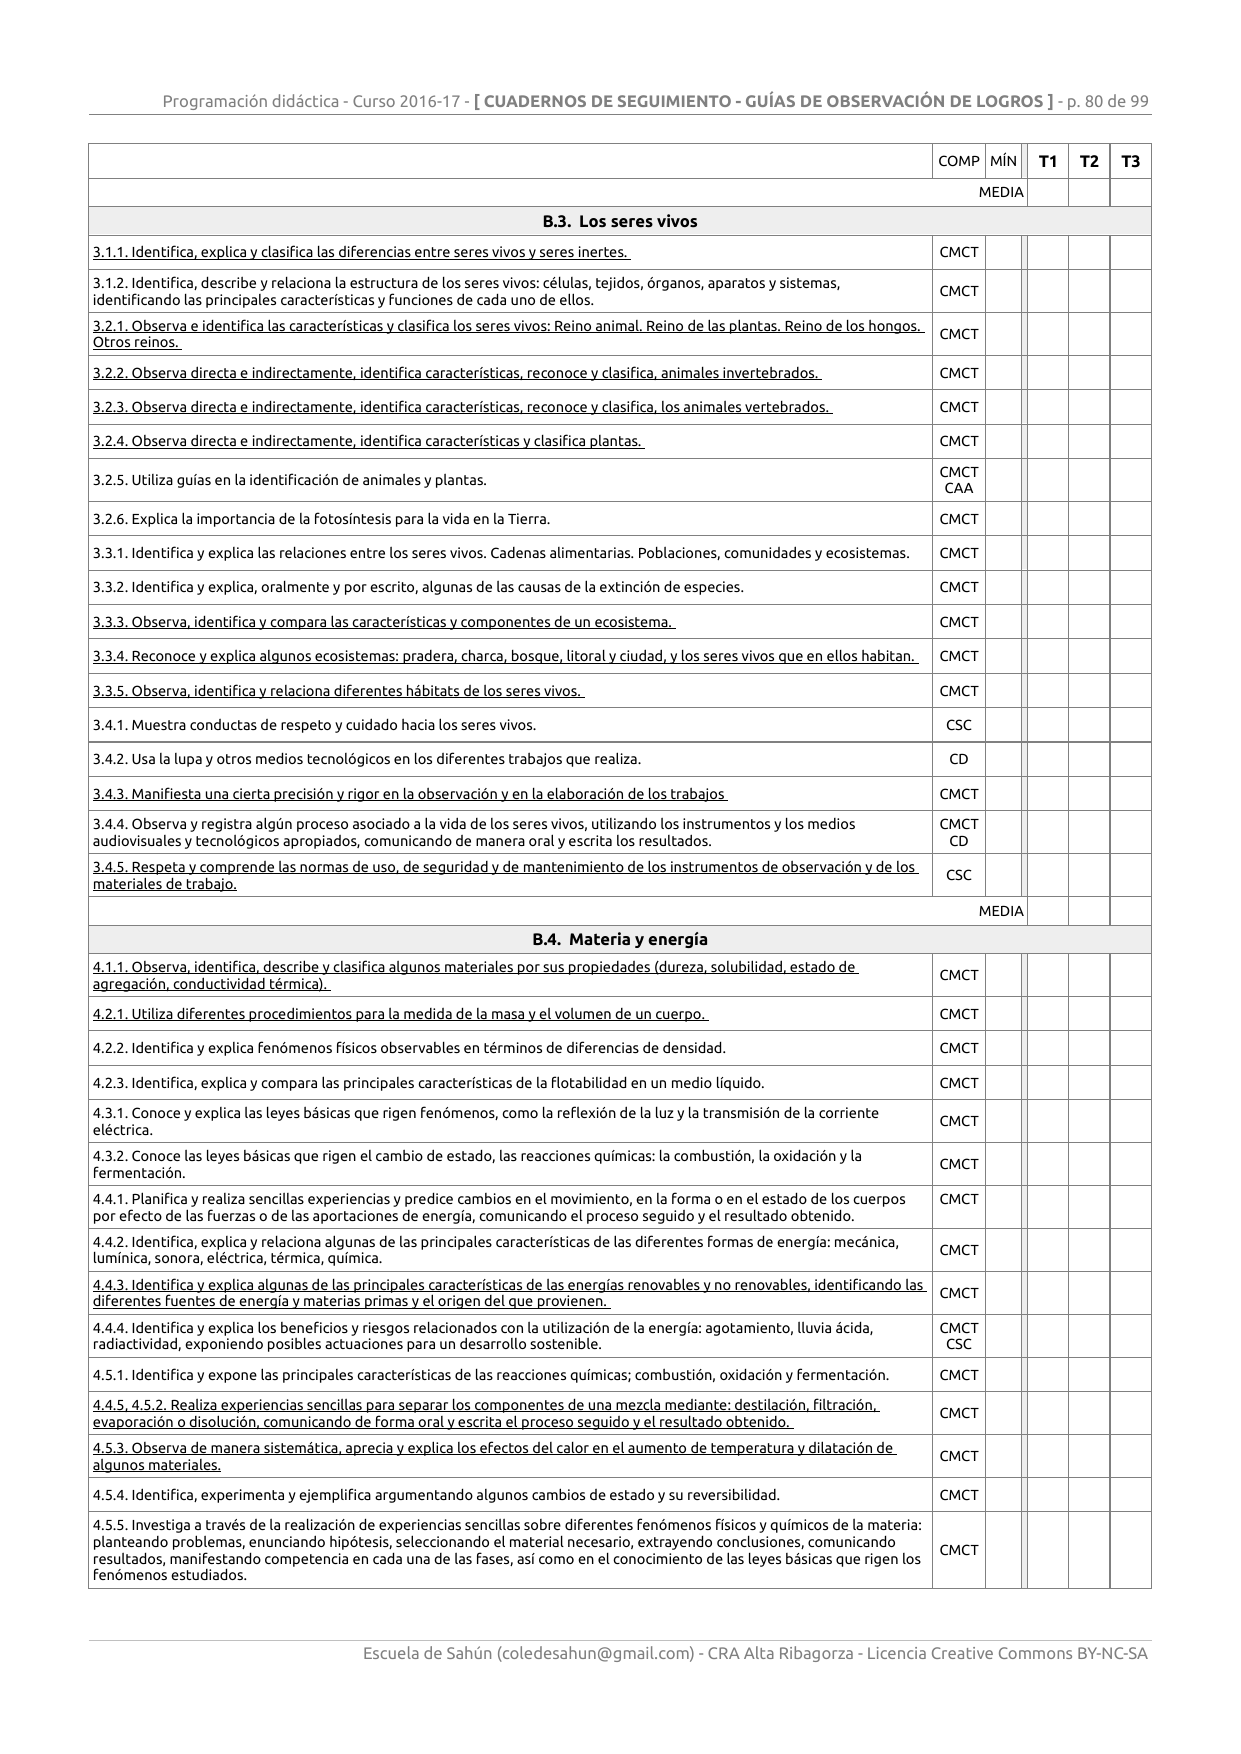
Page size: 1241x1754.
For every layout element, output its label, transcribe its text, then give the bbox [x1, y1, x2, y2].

table_cell [986, 954, 1021, 996]
table_cell [1069, 313, 1109, 355]
table_cell [1069, 1031, 1109, 1065]
table_cell [986, 1478, 1021, 1511]
table_cell [1069, 536, 1109, 569]
table_cell [986, 1229, 1021, 1271]
table_cell 4.5.4. Identifica, experimenta y ejemplifica argumentando algunos cambios de estado y su reversibilidad. [89, 1478, 932, 1511]
table_cell [1111, 1512, 1151, 1588]
table_cell CMCT [933, 425, 985, 458]
table_cell 3.3.4. Reconoce y explica algunos ecosistemas: pradera, charca, bosque, litoral y ciudad, y los seres vivos que en ellos habitan. [89, 639, 932, 673]
table_cell [1111, 536, 1151, 569]
table_cell CMCT CD [933, 811, 985, 853]
table_cell CMCT [933, 1358, 985, 1391]
table_cell 4.2.2. Identifica y explica fenómenos físicos observables en términos de diferencias de densidad. [89, 1031, 932, 1065]
table_cell [1028, 1100, 1068, 1142]
table_cell [986, 1031, 1021, 1065]
table_cell [1028, 854, 1068, 896]
table_cell [1028, 1358, 1068, 1391]
table_cell CMCT [933, 1512, 985, 1588]
table_cell [1111, 425, 1151, 458]
table_cell [1022, 639, 1027, 673]
table_cell [1069, 1143, 1109, 1185]
table_cell CMCT [933, 997, 985, 1030]
table_cell [1111, 674, 1151, 707]
table_cell [1028, 1229, 1068, 1271]
table_cell [986, 270, 1021, 312]
table_cell 3.2.6. Explica la importancia de la fotosíntesis para la vida en la Tierra. [89, 502, 932, 535]
table_cell [986, 571, 1021, 604]
table_cell [986, 356, 1021, 389]
table_cell [1111, 390, 1151, 423]
table_cell [1069, 179, 1109, 206]
table_cell CMCT [933, 1100, 985, 1142]
table_cell [986, 777, 1021, 810]
table_cell [1022, 459, 1027, 501]
table_cell [1022, 811, 1027, 853]
table_cell [1028, 571, 1068, 604]
table_cell [986, 1392, 1021, 1434]
table_cell [1028, 708, 1068, 741]
table_cell MEDIA [89, 179, 1027, 206]
table_cell [1111, 1143, 1151, 1185]
table_cell [1028, 639, 1068, 673]
table_cell [1111, 1186, 1151, 1228]
table_cell 4.2.3. Identifica, explica y compara las principales características de la flotabilidad en un medio líquido. [89, 1066, 932, 1099]
table_cell [1069, 1478, 1109, 1511]
table_cell [1028, 459, 1068, 501]
table_cell 3.2.2. Observa directa e indirectamente, identifica características, reconoce y clasifica, animales invertebrados. [89, 356, 932, 389]
table_cell [1028, 313, 1068, 355]
table_cell CMCT [933, 1435, 985, 1477]
table_cell 4.4.4. Identifica y explica los beneficios y riesgos relacionados con la utilización de la energía: agotamiento, lluvia ácida, radiactividad, exponiendo posibles actuaciones para un desarrollo sostenible. [89, 1315, 932, 1357]
table_cell [1069, 674, 1109, 707]
table_cell 4.5.1. Identifica y expone las principales características de las reacciones químicas; combustión, oxidación y fermentación. [89, 1358, 932, 1391]
table_cell 4.3.1. Conoce y explica las leyes básicas que rigen fenómenos, como la reflexión de la luz y la transmisión de la corriente eléctrica. [89, 1100, 932, 1142]
table_cell [986, 1272, 1021, 1314]
table_cell [1022, 997, 1027, 1030]
table_cell CMCT [933, 1143, 985, 1185]
table_cell [1069, 571, 1109, 604]
table_cell [1111, 1100, 1151, 1142]
table_cell B.4. Materia y energía [89, 926, 1151, 953]
table_cell [1028, 1435, 1068, 1477]
table_cell [986, 997, 1021, 1030]
table_cell CMCT [933, 777, 985, 810]
table_cell 4.5.3. Observa de manera sistemática, aprecia y explica los efectos del calor en el aumento de temperatura y dilatación de algunos materiales. [89, 1435, 932, 1477]
table_cell [1111, 605, 1151, 638]
table_cell [986, 236, 1021, 269]
table_cell [1022, 1392, 1027, 1434]
table_cell 3.2.4. Observa directa e indirectamente, identifica características y clasifica plantas. [89, 425, 932, 458]
table_cell [1028, 1272, 1068, 1314]
table_cell [1111, 639, 1151, 673]
table_header T1 [1028, 144, 1068, 177]
table_cell [1022, 1478, 1027, 1511]
table_cell CMCT [933, 1478, 985, 1511]
table_cell [1028, 605, 1068, 638]
table_cell [1028, 811, 1068, 853]
table_cell [1022, 390, 1027, 423]
table_cell [1069, 1229, 1109, 1271]
table_cell CMCT [933, 270, 985, 312]
table_cell [1111, 1031, 1151, 1065]
table_cell CMCT [933, 390, 985, 423]
table_cell [1022, 743, 1027, 776]
table_cell CMCT [933, 639, 985, 673]
table_cell 3.2.3. Observa directa e indirectamente, identifica características, reconoce y clasifica, los animales vertebrados. [89, 390, 932, 423]
table_cell [1028, 1186, 1068, 1228]
table_cell [986, 639, 1021, 673]
table_cell [986, 1315, 1021, 1357]
table_cell [1028, 236, 1068, 269]
table_cell [1069, 897, 1109, 924]
table_cell 3.3.3. Observa, identifica y compara las características y componentes de un ecosistema. [89, 605, 932, 638]
table_cell 4.5.5. Investiga a través de la realización de experiencias sencillas sobre diferentes fenómenos físicos y químicos de la materia: planteando problemas, enunciando hipótesis, seleccionando el material necesario, extrayendo conclusiones, comunicando resultados, manifestando competencia en cada una de las fases, así como en el conocimiento de las leyes básicas que rigen los fenómenos estudiados. [89, 1512, 932, 1588]
table_cell [1111, 997, 1151, 1030]
table_cell B.3. Los seres vivos [89, 207, 1151, 234]
table_cell 3.4.4. Observa y registra algún proceso asociado a la vida de los seres vivos, utilizando los instrumentos y los medios audiovisuales y tecnológicos apropiados, comunicando de manera oral y escrita los resultados. [89, 811, 932, 853]
table_cell [1022, 236, 1027, 269]
table_cell 3.1.2. Identifica, describe y relaciona la estructura de los seres vivos: células, tejidos, órganos, aparatos y sistemas, identificando las principales características y funciones de cada uno de ellos. [89, 270, 932, 312]
table_cell [986, 1512, 1021, 1588]
table_header T3 [1111, 144, 1151, 177]
table_cell [986, 459, 1021, 501]
table_header T2 [1069, 144, 1109, 177]
table_cell [1028, 1066, 1068, 1099]
table_cell [986, 390, 1021, 423]
table_cell [1111, 777, 1151, 810]
table_cell [1111, 954, 1151, 996]
table_cell CMCT [933, 1272, 985, 1314]
table_cell [986, 708, 1021, 741]
table_cell [1069, 502, 1109, 535]
table_cell [1069, 1392, 1109, 1434]
table_cell [1028, 743, 1068, 776]
table_cell [1022, 502, 1027, 535]
table_cell [1111, 356, 1151, 389]
table_cell [1022, 1229, 1027, 1271]
table_cell 4.4.5, 4.5.2. Realiza experiencias sencillas para separar los componentes de una mezcla mediante: destilación, filtración, evaporación o disolución, comunicando de forma oral y escrita el proceso seguido y el resultado obtenido. [89, 1392, 932, 1434]
table_cell [1022, 571, 1027, 604]
table_cell [1028, 425, 1068, 458]
table_cell [1028, 1478, 1068, 1511]
table_cell [1069, 811, 1109, 853]
table_cell [986, 854, 1021, 896]
table_cell [1069, 356, 1109, 389]
table_cell [1022, 1272, 1027, 1314]
table_cell CMCT [933, 536, 985, 569]
table_cell [1022, 1315, 1027, 1357]
table_header [89, 144, 932, 177]
table_cell [1111, 236, 1151, 269]
table_cell [1028, 1315, 1068, 1357]
table_cell [1022, 708, 1027, 741]
table_cell [1028, 1512, 1068, 1588]
table_cell [1111, 1229, 1151, 1271]
table_cell CMCT CSC [933, 1315, 985, 1357]
table_cell [1069, 708, 1109, 741]
table_cell 3.3.1. Identifica y explica las relaciones entre los seres vivos. Cadenas alimentarias. Poblaciones, comunidades y ecosistemas. [89, 536, 932, 569]
table_cell CMCT [933, 502, 985, 535]
table_cell [1111, 1272, 1151, 1314]
table_cell [1069, 1100, 1109, 1142]
table_cell 3.3.2. Identifica y explica, oralmente y por escrito, algunas de las causas de la extinción de especies. [89, 571, 932, 604]
table_cell [1069, 236, 1109, 269]
table_cell 4.2.1. Utiliza diferentes procedimientos para la medida de la masa y el volumen de un cuerpo. [89, 997, 932, 1030]
table_header MÍN [986, 144, 1021, 177]
table_cell CMCT [933, 1066, 985, 1099]
table_cell 3.4.2. Usa la lupa y otros medios tecnológicos en los diferentes trabajos que realiza. [89, 743, 932, 776]
table_cell [1022, 674, 1027, 707]
table_cell [986, 1186, 1021, 1228]
table_cell [1022, 536, 1027, 569]
table_cell [1022, 854, 1027, 896]
table_cell [1069, 390, 1109, 423]
table_cell [986, 536, 1021, 569]
table_cell [1111, 708, 1151, 741]
table_cell CSC [933, 708, 985, 741]
table_cell [1111, 1066, 1151, 1099]
table_cell 3.2.5. Utiliza guías en la identificación de animales y plantas. [89, 459, 932, 501]
table_cell [1111, 502, 1151, 535]
table_cell 4.4.3. Identifica y explica algunas de las principales características de las energías renovables y no renovables, identificando las diferentes fuentes de energía y materias primas y el origen del que provienen. [89, 1272, 932, 1314]
table_cell [1111, 1392, 1151, 1434]
table_cell [1111, 811, 1151, 853]
table_cell CMCT [933, 605, 985, 638]
table_cell [986, 1143, 1021, 1185]
table_cell [1028, 356, 1068, 389]
table_cell [1069, 1358, 1109, 1391]
table_cell CMCT [933, 356, 985, 389]
table_cell 3.2.1. Observa e identifica las características y clasifica los seres vivos: Reino animal. Reino de las plantas. Reino de los hongos. Otros reinos. [89, 313, 932, 355]
table_cell CMCT [933, 674, 985, 707]
table_cell [986, 1100, 1021, 1142]
table_cell MEDIA [89, 897, 1027, 924]
table_cell [1022, 313, 1027, 355]
table_cell [1022, 1066, 1027, 1099]
table_cell 4.3.2. Conoce las leyes básicas que rigen el cambio de estado, las reacciones químicas: la combustión, la oxidación y la fermentación. [89, 1143, 932, 1185]
table_cell [1028, 1031, 1068, 1065]
table_cell [1111, 1478, 1151, 1511]
table_cell [1028, 954, 1068, 996]
table_cell [1111, 1358, 1151, 1391]
table_cell [1111, 571, 1151, 604]
table_cell [1028, 674, 1068, 707]
table_cell 3.1.1. Identifica, explica y clasifica las diferencias entre seres vivos y seres inertes. [89, 236, 932, 269]
table_cell CMCT [933, 1392, 985, 1434]
table_cell [1111, 743, 1151, 776]
table_cell [1069, 1435, 1109, 1477]
table_cell [986, 811, 1021, 853]
table_cell [1028, 502, 1068, 535]
table_cell CMCT [933, 313, 985, 355]
table_header [1022, 144, 1027, 177]
table_cell [1022, 1435, 1027, 1477]
table_cell 3.4.5. Respeta y comprende las normas de uso, de seguridad y de mantenimiento de los instrumentos de observación y de los materiales de trabajo. [89, 854, 932, 896]
table_cell [1111, 897, 1151, 924]
table_cell [1069, 425, 1109, 458]
table_cell 4.4.1. Planifica y realiza sencillas experiencias y predice cambios en el movimiento, en la forma o en el estado de los cuerpos por efecto de las fuerzas o de las aportaciones de energía, comunicando el proceso seguido y el resultado obtenido. [89, 1186, 932, 1228]
table_cell 4.1.1. Observa, identifica, describe y clasifica algunos materiales por sus propiedades (dureza, solubilidad, estado de agregación, conductividad térmica). [89, 954, 932, 996]
table_cell [1069, 459, 1109, 501]
table_cell [1022, 1143, 1027, 1185]
table_cell [1111, 179, 1151, 206]
table_header COMP [933, 144, 985, 177]
table_cell [1069, 997, 1109, 1030]
table_cell [1069, 777, 1109, 810]
table_cell [1022, 777, 1027, 810]
table_cell [986, 1435, 1021, 1477]
table_cell [1069, 743, 1109, 776]
table_cell [1111, 854, 1151, 896]
table_cell [1022, 1100, 1027, 1142]
table_cell [1022, 425, 1027, 458]
table_cell [1069, 1066, 1109, 1099]
table_cell [1069, 605, 1109, 638]
table_cell [986, 1358, 1021, 1391]
table_cell CMCT [933, 1186, 985, 1228]
table_cell CMCT [933, 1031, 985, 1065]
table_cell [986, 674, 1021, 707]
table_cell [1069, 1186, 1109, 1228]
table_cell CSC [933, 854, 985, 896]
table_cell CMCT [933, 1229, 985, 1271]
table_cell [1069, 1512, 1109, 1588]
table_cell [986, 1066, 1021, 1099]
table_cell [1022, 954, 1027, 996]
table_cell [1028, 777, 1068, 810]
table_cell [1069, 1315, 1109, 1357]
table_cell [1028, 997, 1068, 1030]
table_cell [1069, 954, 1109, 996]
table_cell CMCT [933, 571, 985, 604]
table_cell [1028, 897, 1068, 924]
table_cell CMCT CAA [933, 459, 985, 501]
table_cell [1111, 459, 1151, 501]
table_cell [1069, 270, 1109, 312]
table_cell 3.3.5. Observa, identifica y relaciona diferentes hábitats de los seres vivos. [89, 674, 932, 707]
table_cell [1028, 1392, 1068, 1434]
table_cell [986, 313, 1021, 355]
table_cell [1069, 854, 1109, 896]
table_cell 3.4.1. Muestra conductas de respeto y cuidado hacia los seres vivos. [89, 708, 932, 741]
table_cell [1022, 1512, 1027, 1588]
table_cell [1111, 270, 1151, 312]
table_cell [1111, 1315, 1151, 1357]
table_cell [1022, 1186, 1027, 1228]
table_cell [1028, 390, 1068, 423]
table_cell [1022, 1358, 1027, 1391]
table_cell [1069, 1272, 1109, 1314]
table_cell CMCT [933, 954, 985, 996]
table_cell [1022, 605, 1027, 638]
table_cell [1022, 270, 1027, 312]
table_cell [986, 425, 1021, 458]
table_cell [986, 605, 1021, 638]
table_cell [1111, 313, 1151, 355]
table_cell [1111, 1435, 1151, 1477]
table_cell [1028, 1143, 1068, 1185]
table_cell [1028, 270, 1068, 312]
table_cell [986, 502, 1021, 535]
table_cell 4.4.2. Identifica, explica y relaciona algunas de las principales características de las diferentes formas de energía: mecánica, lumínica, sonora, eléctrica, térmica, química. [89, 1229, 932, 1271]
table_cell CMCT [933, 236, 985, 269]
table_cell CD [933, 743, 985, 776]
table_cell [986, 743, 1021, 776]
table_cell [1069, 639, 1109, 673]
table_cell 3.4.3. Manifiesta una cierta precisión y rigor en la observación y en la elaboración de los trabajos [89, 777, 932, 810]
table_cell [1028, 536, 1068, 569]
table_cell [1022, 356, 1027, 389]
table_cell [1028, 179, 1068, 206]
table_cell [1022, 1031, 1027, 1065]
